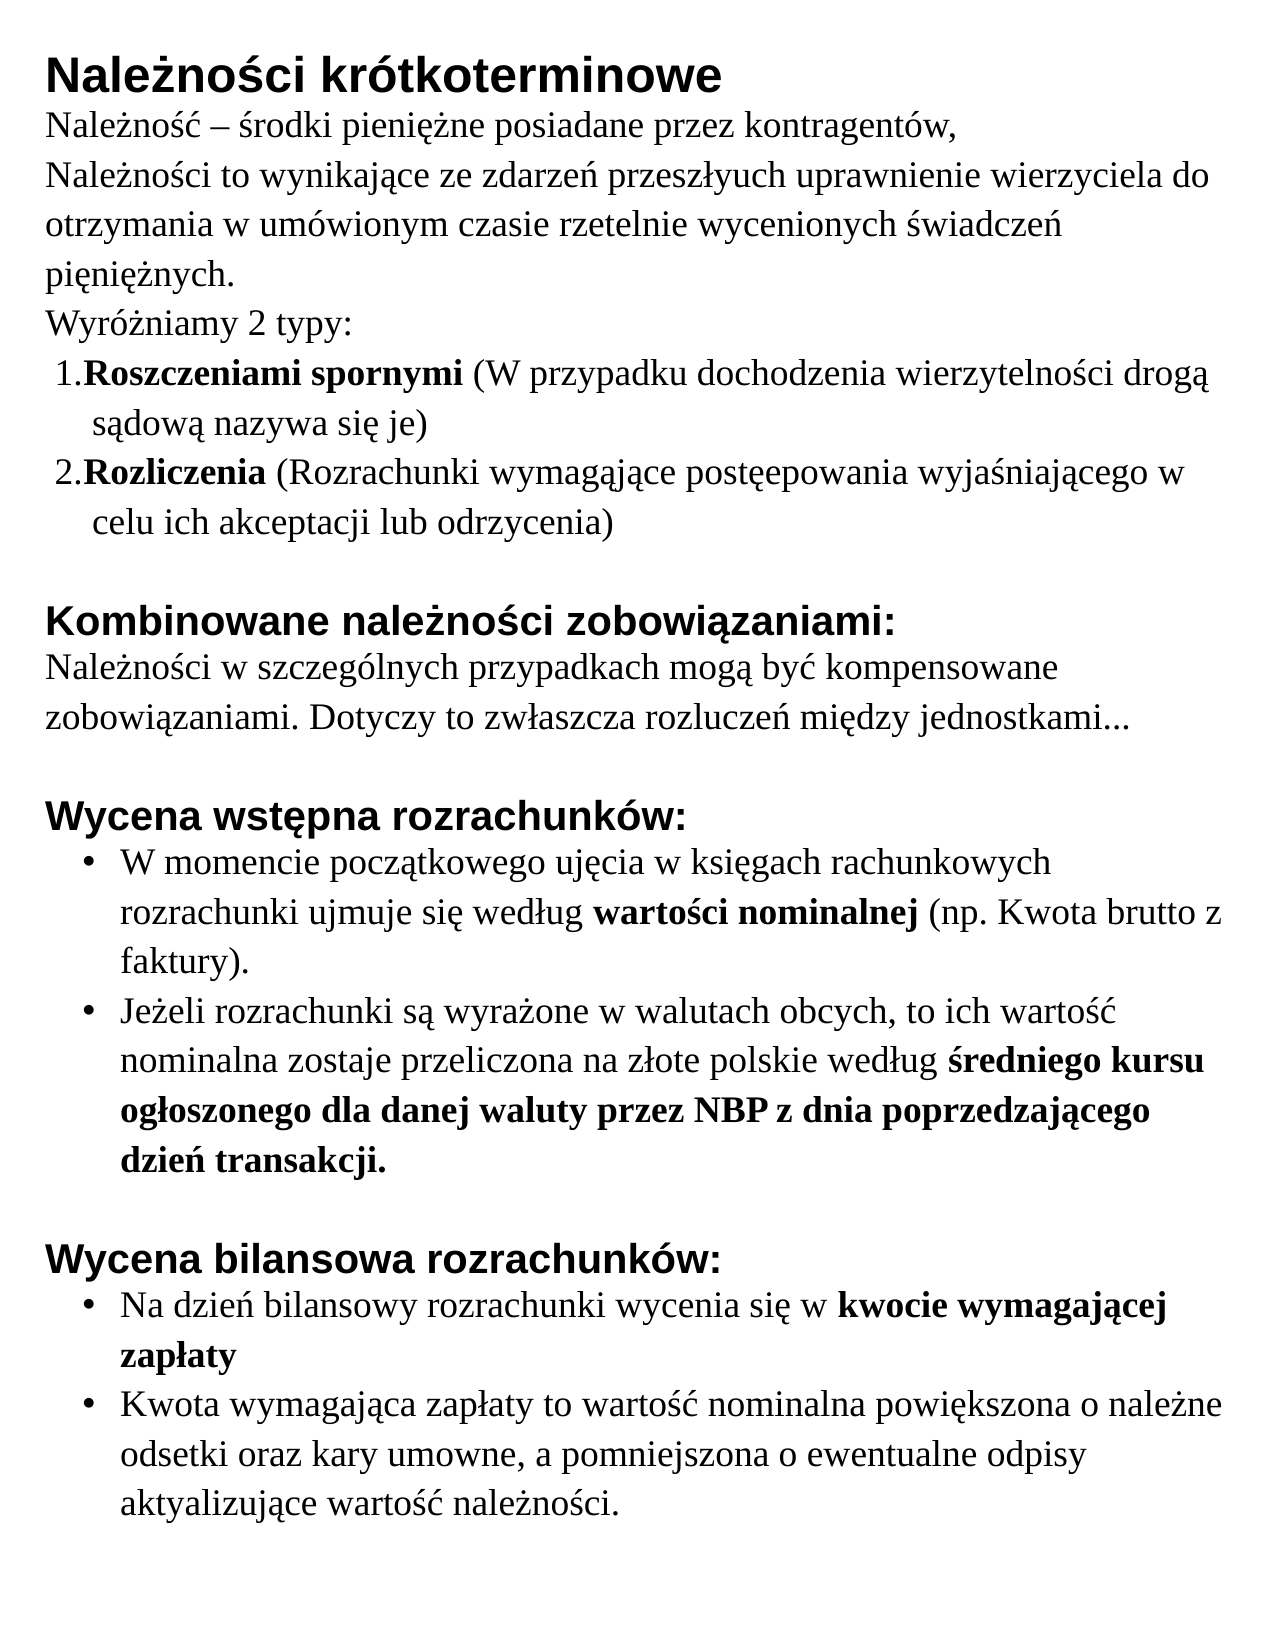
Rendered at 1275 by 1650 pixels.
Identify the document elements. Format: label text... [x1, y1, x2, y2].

text Należności w szczególnych przypadkach mogą być kompensowane zobowiązaniami. Dotyczy to zwłaszcza rozluczeń między jednostkami... [45, 644, 1230, 737]
subtitle Wycena wstępna rozrachunków: [45, 792, 1230, 839]
list Kwota wymagająca zapłaty to wartość nominalna powiększona o należne odsetki oraz kary umowne, a pomniejszona o ewentualne odpisy aktyalizujące wartość należności. [82, 1382, 1230, 1524]
list W momencie początkowego ujęcia w księgach rachunkowych rozrachunki ujmuje się według wartości nominalnej (np. Kwota brutto z faktury). [82, 839, 1230, 982]
subtitle Kombinowane należności zobowiązaniami: [45, 597, 1230, 644]
text Wyróżniamy 2 typy: [45, 301, 1230, 344]
list Roszczeniami spornymi (W przypadku dochodzenia wierzytelności drogą sądową nazywa się je) [54, 350, 1230, 443]
text Należności to wynikające ze zdarzeń przeszłyuch uprawnienie wierzyciela do otrzymania w umówionym czasie rzetelnie wycenionych świadczeń pięniężnych. [45, 152, 1230, 294]
subtitle Wycena bilansowa rozrachunków: [45, 1234, 1230, 1282]
subtitle Należności krótkoterminowe [45, 45, 1230, 102]
list Na dzień bilansowy rozrachunki wycenia się w kwocie wymagającej zapłaty [82, 1282, 1230, 1375]
list Rozliczenia (Rozrachunki wymagąjące postęepowania wyjaśniającego w celu ich akceptacji lub odrzycenia) [54, 449, 1230, 542]
list Jeżeli rozrachunki są wyrażone w walutach obcych, to ich wartość nominalna zostaje przeliczona na złote polskie według średniego kursu ogłoszonego dla danej waluty przez NBP z dnia poprzedzającego dzień transakcji. [82, 988, 1230, 1180]
text Należność – środki pieniężne posiadane przez kontragentów, [45, 102, 1230, 146]
